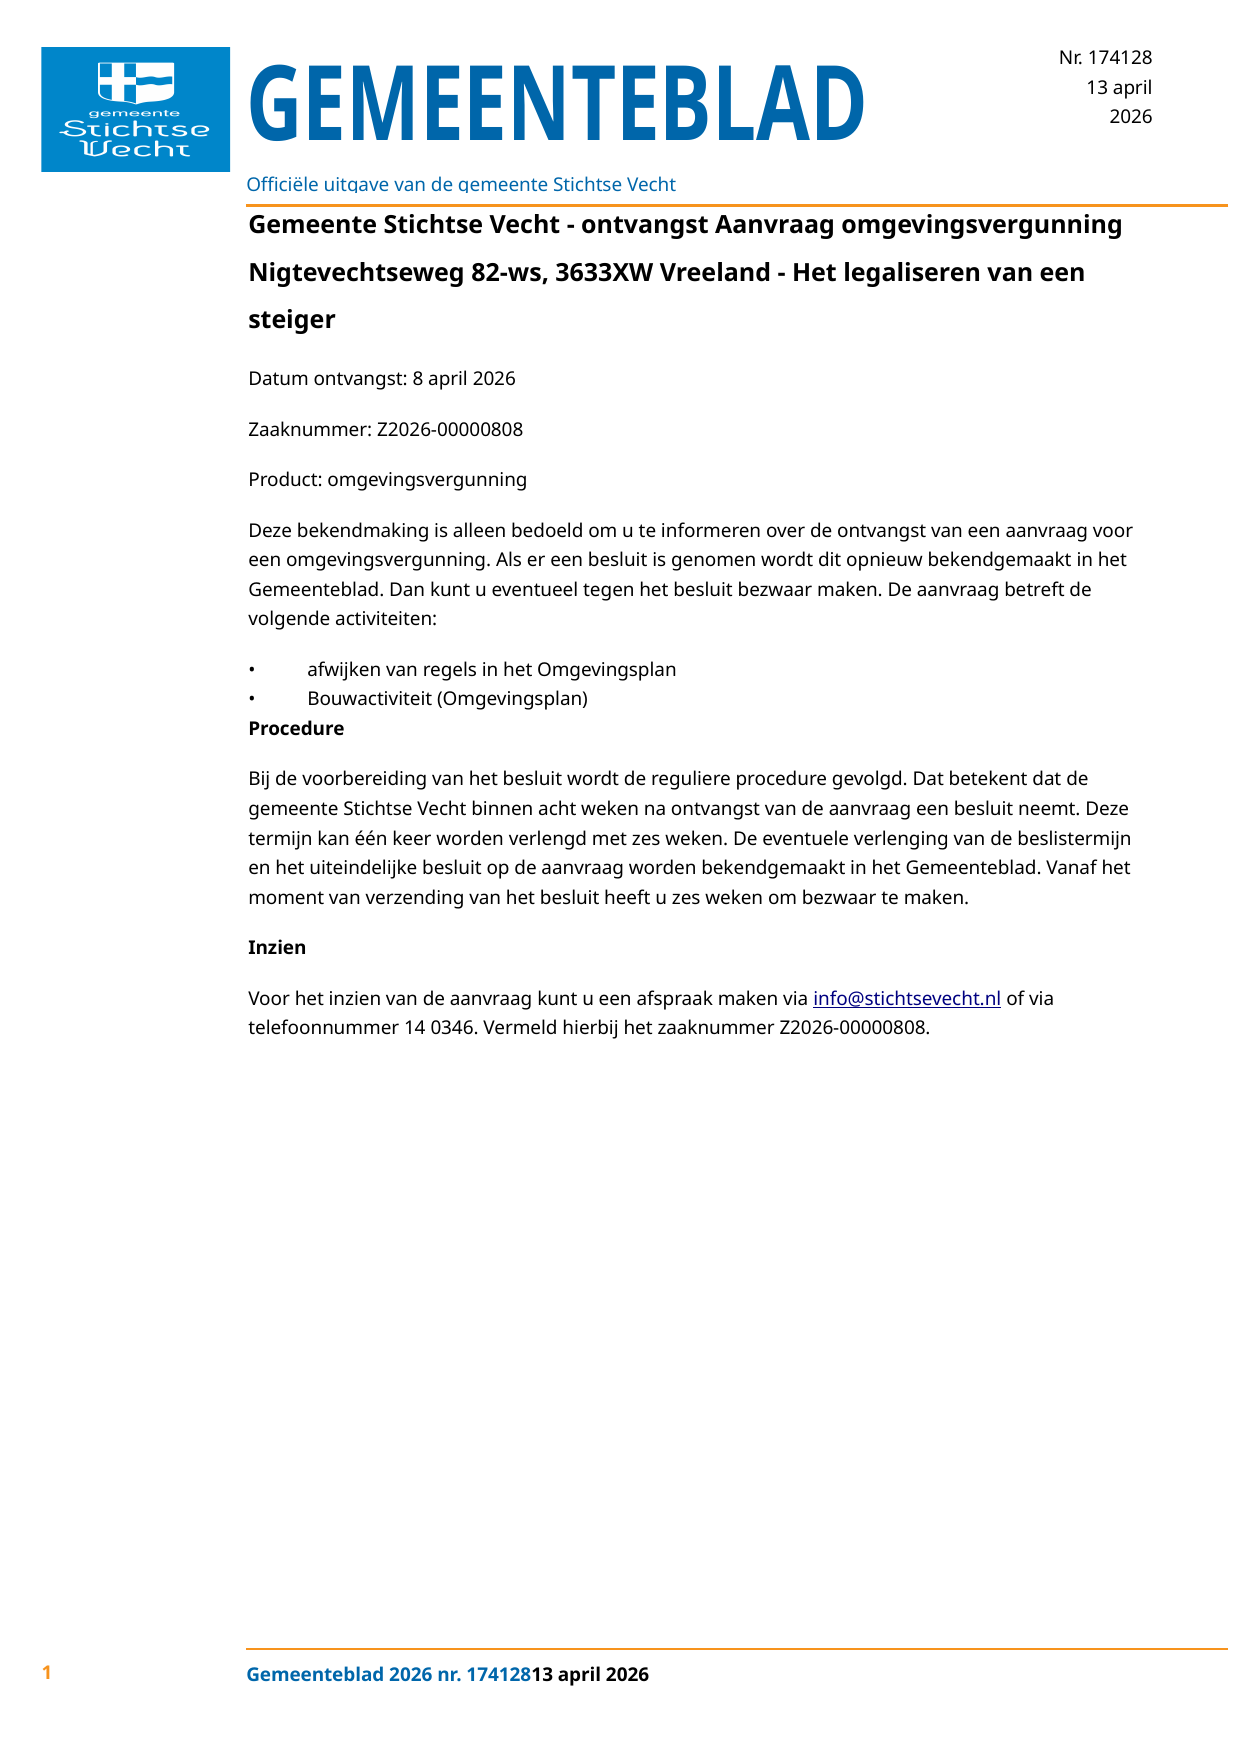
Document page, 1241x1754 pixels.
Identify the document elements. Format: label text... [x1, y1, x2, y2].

picture [99, 63, 135, 101]
list Bouwactiviteit (Omgevingsplan) [248, 686, 1152, 711]
text Bij de voorbereiding van het besluit wordt de reguliere procedure gevolgd. Dat betekent dat de gemeente Stichtse Vecht binnen acht weken na ontvangst van de aanvraag een besluit neemt. Deze termijn kan één keer worden verlengd met zes weken. De eventuele verlenging van de beslistermijn en het uiteindelijke besluit op de aanvraag worden bekendgemaakt in het Gemeenteblad. Vanaf het moment van verzending van het besluit heeft u zes weken om bezwaar te maken. [248, 766, 1152, 909]
list afwijken van regels in het Omgevingsplan [248, 656, 1152, 682]
text Procedure [248, 715, 1152, 741]
text Zaaknummer: Z2026-00000808 [248, 416, 1152, 442]
text Gemeente Stichtse Vecht - ontvangst Aanvraag omgevingsvergunning Nigtevechtseweg 82-ws, 3633XW Vreeland - Het legaliseren van een steiger [248, 207, 1152, 336]
text Product: omgevingsvergunning [248, 466, 1152, 492]
text Inzien [248, 934, 1152, 960]
picture [137, 63, 174, 103]
text Datum ontvangst: 8 april 2026 [248, 366, 1152, 391]
text Voor het inzien van de aanvraag kunt u een afspraak maken via info@stichtsevecht.nl of via telefoonnummer 14 0346. Vermeld hierbij het zaaknummer Z2026-00000808. [248, 985, 1152, 1040]
text Deze bekendmaking is alleen bedoeld om u te informeren over de ontvangst van een aanvraag voor een omgevingsvergunning. Als er een besluit is genomen wordt dit opnieuw bekendgemaakt in het Gemeenteblad. Dan kunt u eventueel tegen het besluit bezwaar maken. De aanvraag betreft de volgende activiteiten: [248, 517, 1152, 631]
